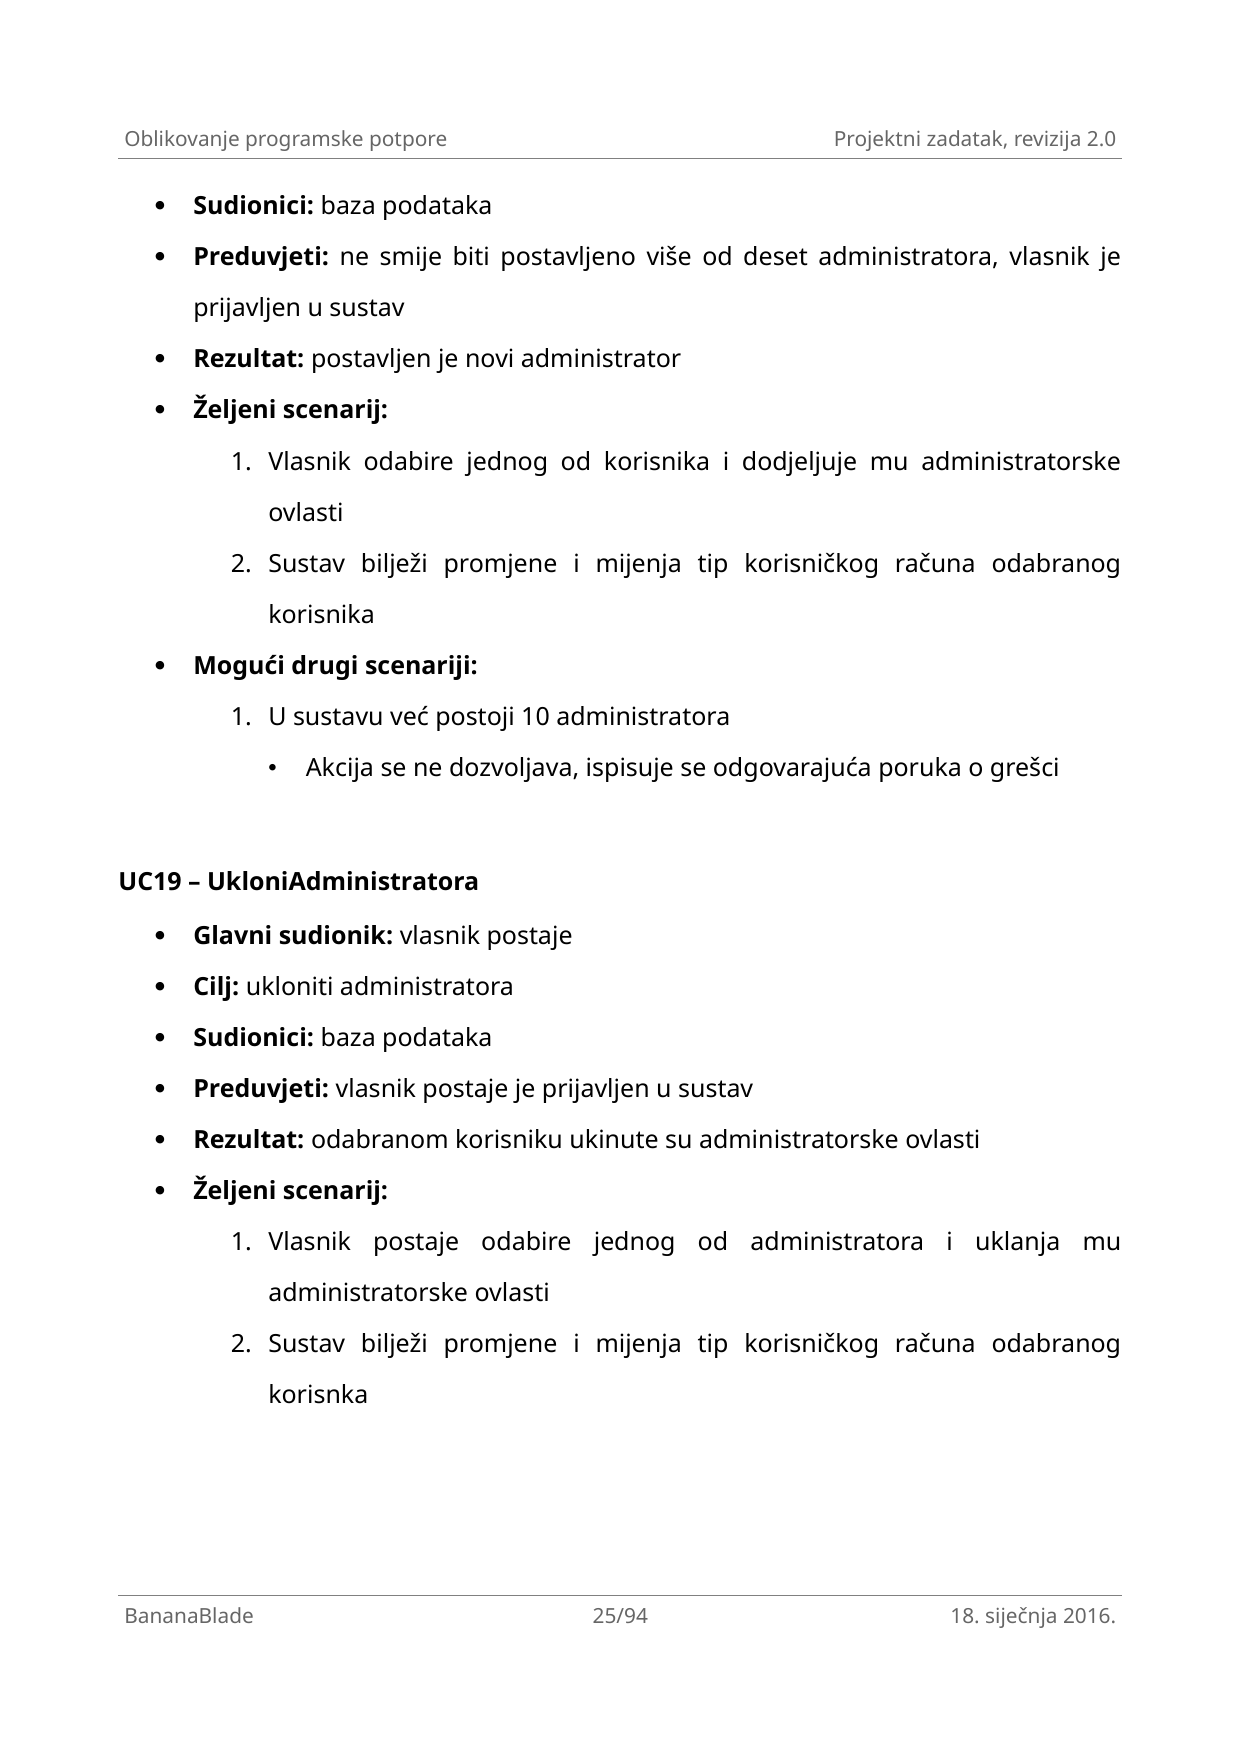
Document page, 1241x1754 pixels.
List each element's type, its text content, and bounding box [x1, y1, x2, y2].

subtitle UC19 – UkloniAdministratora [118, 864, 1122, 898]
list Željeni scenarij: [156, 392, 1122, 426]
list Vlasnik odabire jednog od korisnika i dodjeljuje mu administratorske ovlasti [231, 443, 1122, 528]
list Sustav bilježi promjene i mijenja tip korisničkog računa odabranog korisnika [231, 545, 1122, 630]
list Željeni scenarij: [156, 1173, 1122, 1207]
list Sudionici: baza podataka [156, 188, 1122, 222]
list U sustavu već postoji 10 administratora [231, 698, 1122, 732]
list Rezultat: postavljen je novi administrator [156, 341, 1122, 375]
list Rezultat: odabranom korisniku ukinute su administratorske ovlasti [156, 1122, 1122, 1156]
list Glavni sudionik: vlasnik postaje [156, 917, 1122, 951]
list Cilj: ukloniti administratora [156, 968, 1122, 1002]
list Preduvjeti: ne smije biti postavljeno više od deset administratora, vlasnik je prijavljen u sustav [156, 239, 1122, 324]
list Mogući drugi scenariji: [156, 647, 1122, 681]
list Sudionici: baza podataka [156, 1019, 1122, 1053]
list Vlasnik postaje odabire jednog od administratora i uklanja mu administratorske ovlasti [231, 1224, 1122, 1309]
list Preduvjeti: vlasnik postaje je prijavljen u sustav [156, 1071, 1122, 1104]
list Akcija se ne dozvoljava, ispisuje se odgovarajuća poruka o grešci [268, 749, 1122, 783]
list Sustav bilježi promjene i mijenja tip korisničkog računa odabranog korisnka [231, 1326, 1122, 1411]
